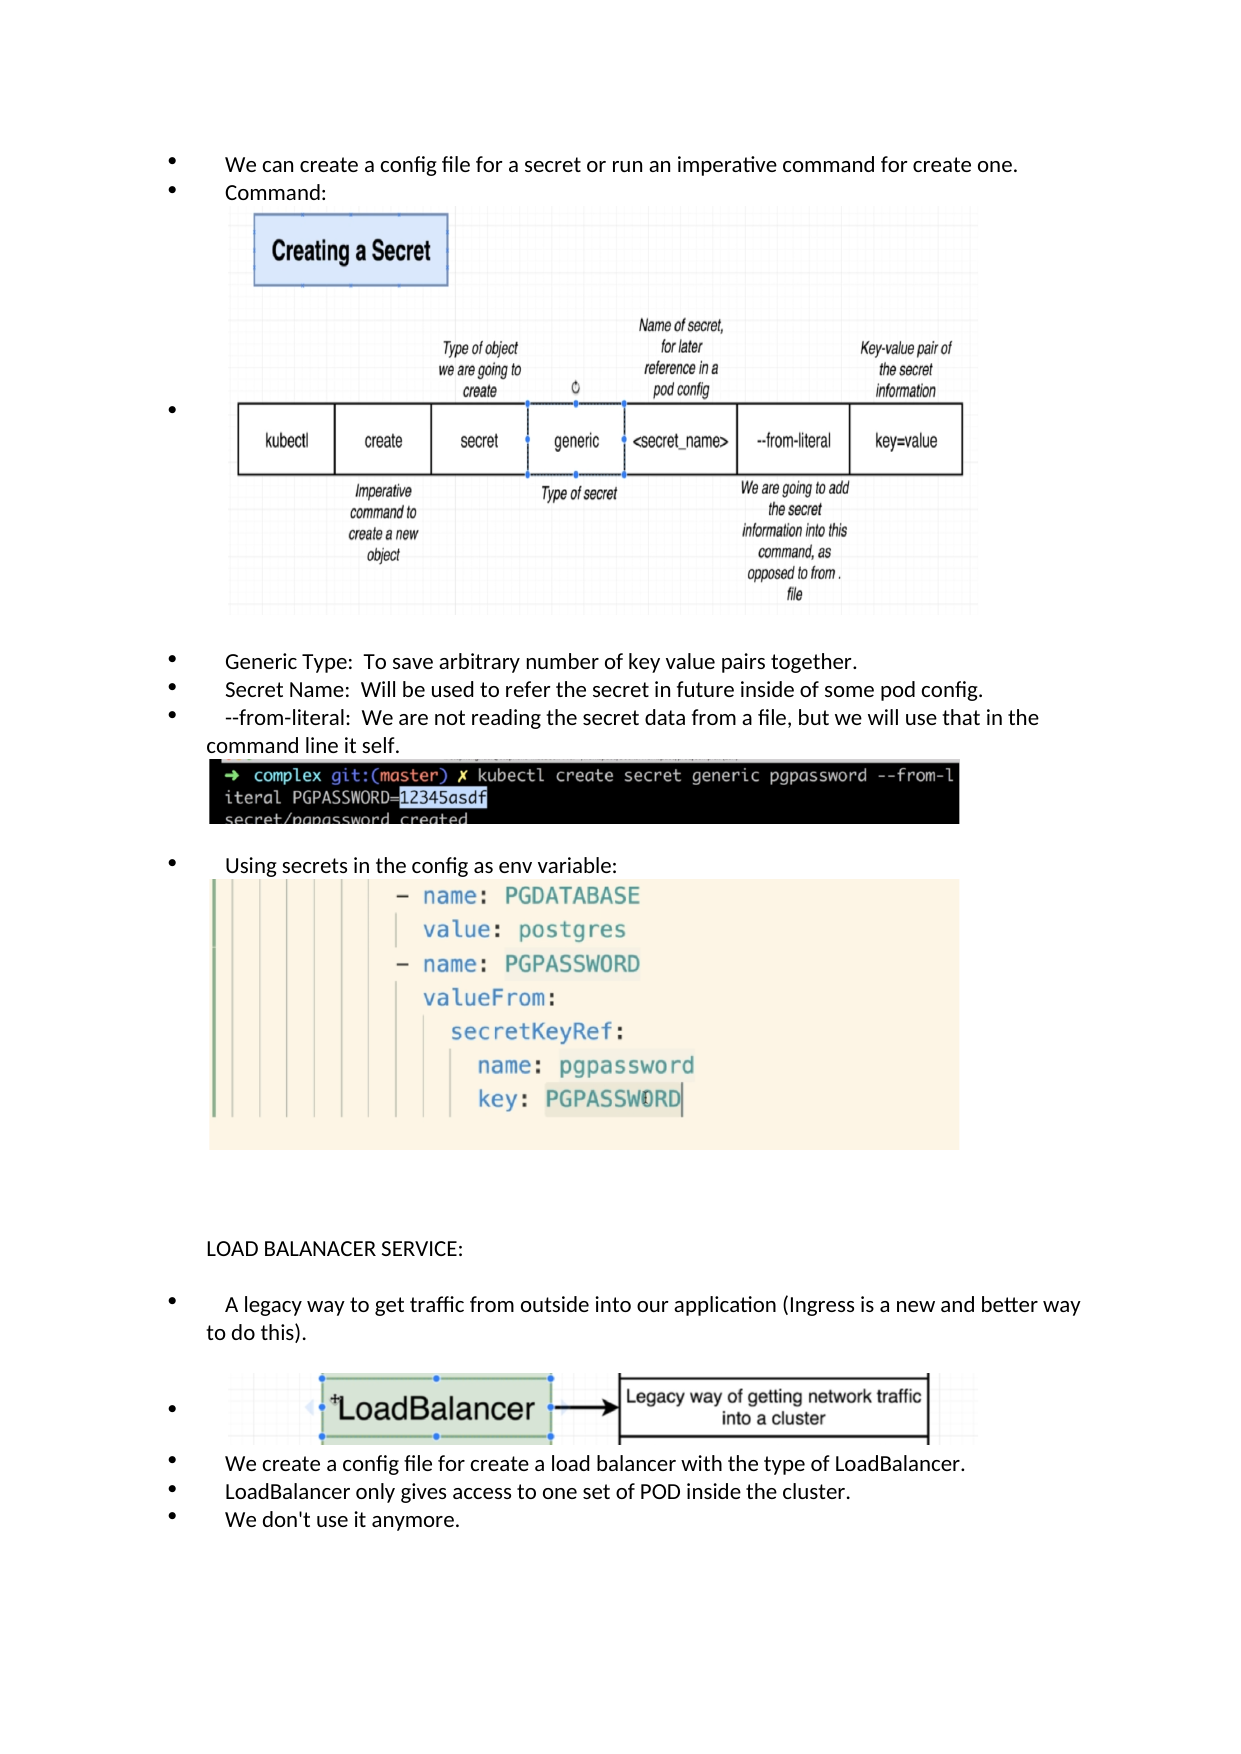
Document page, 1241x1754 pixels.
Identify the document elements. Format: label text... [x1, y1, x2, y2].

list We don't use it anymore. [169, 1505, 1090, 1533]
list We create a config file for create a load balancer with the type of LoadBalancer. [169, 1449, 1090, 1477]
picture [209, 879, 960, 1150]
list Command: [169, 178, 1090, 206]
list A legacy way to get traffic from outside into our application (Ingress is a new and better way to do this). [169, 1290, 1090, 1346]
picture [228, 206, 979, 615]
text LOAD BALANACER SERVICE: [206, 1234, 1090, 1262]
picture [228, 1373, 979, 1445]
list We can create a config file for a secret or run an imperative command for create one. [169, 150, 1090, 178]
list Secret Name: Will be used to refer the secret in future inside of some pod config. [169, 676, 1090, 703]
list LoadBalancer only gives access to one set of POD inside the cluster. [169, 1477, 1090, 1505]
list Generic Type: To save arbitrary number of key value pairs together. [169, 647, 1090, 676]
list Using secrets in the config as env variable: [169, 851, 1090, 879]
list --from-literal: We are not reading the secret data from a file, but we will use that in the command line it self. [169, 703, 1090, 759]
picture [209, 759, 960, 824]
